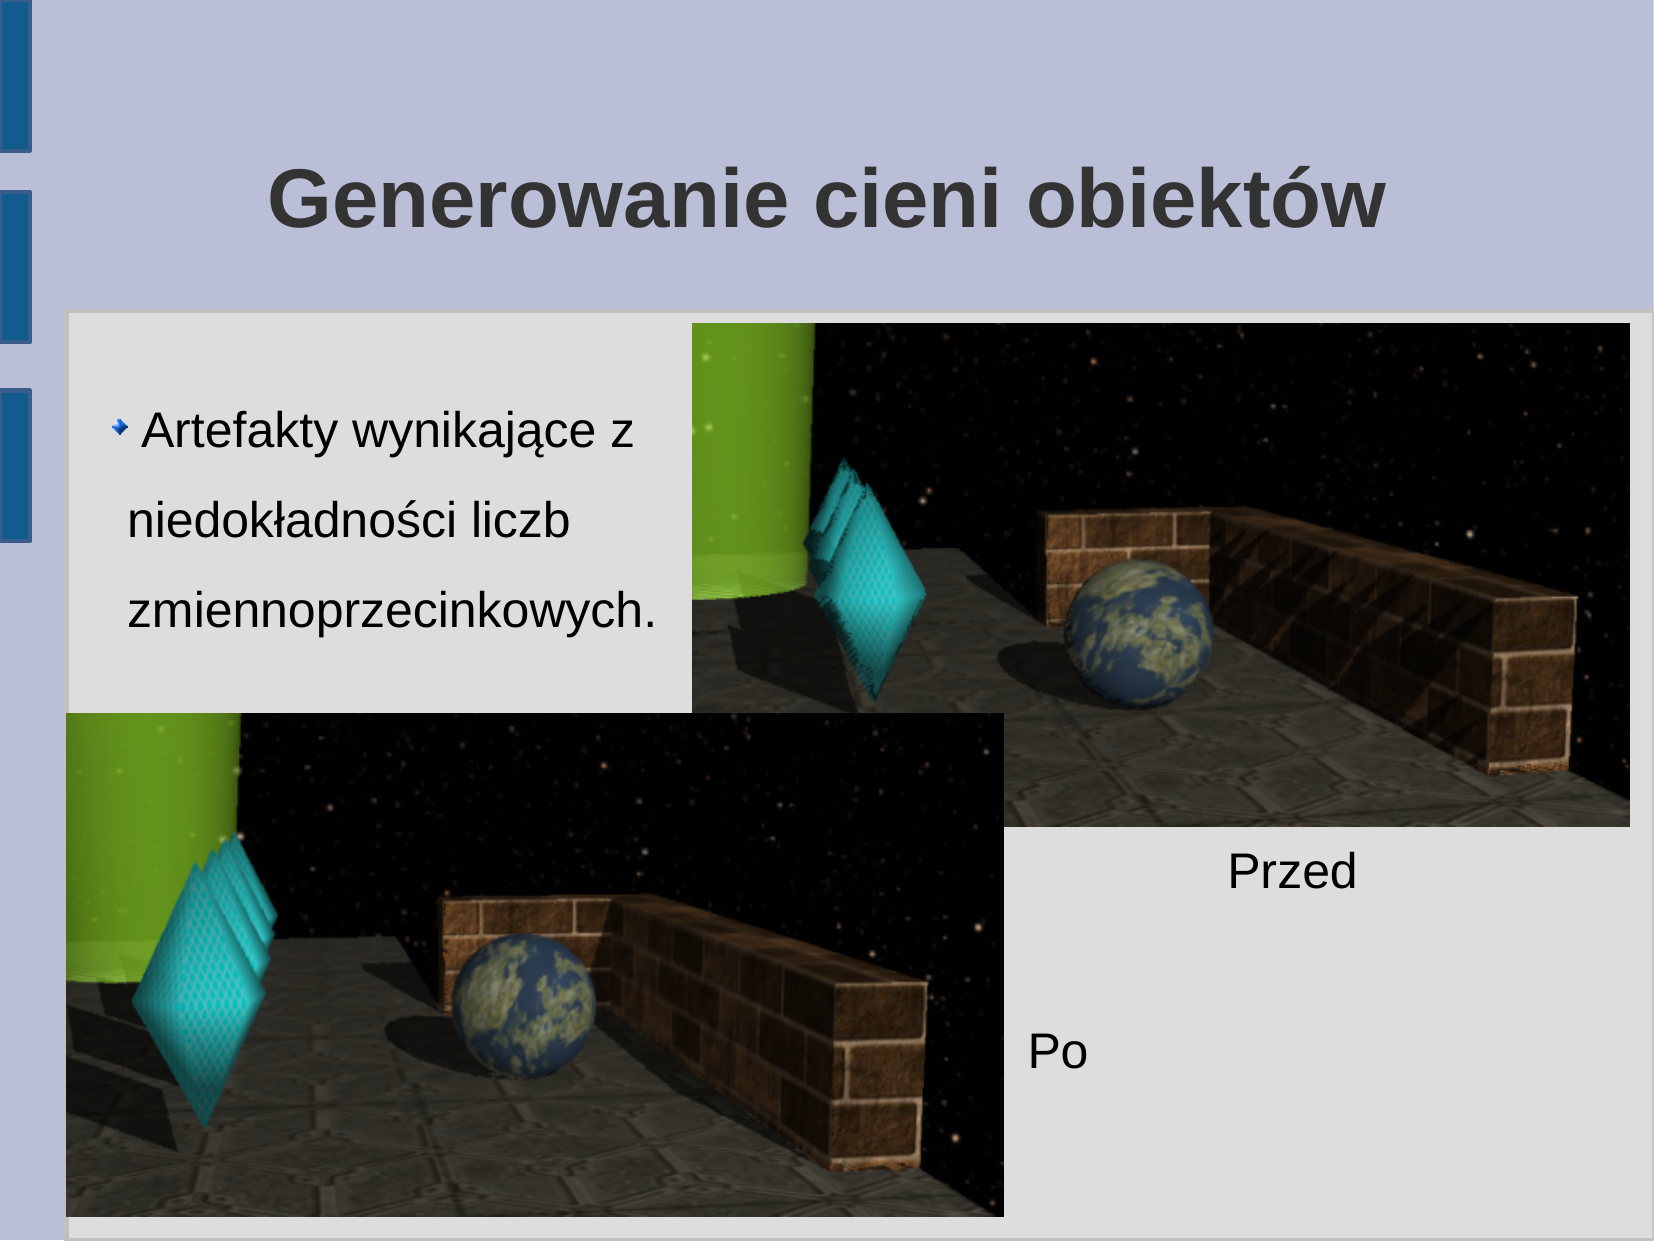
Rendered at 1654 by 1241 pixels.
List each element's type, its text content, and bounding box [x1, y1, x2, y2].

list Przed Po [956, 838, 1619, 1217]
title Generowanie cieni obiektów [121, 91, 1534, 299]
picture [66, 323, 1630, 1217]
list Artefakty wynikające z niedokładności liczb zmiennoprzecinkowych. [94, 307, 756, 713]
